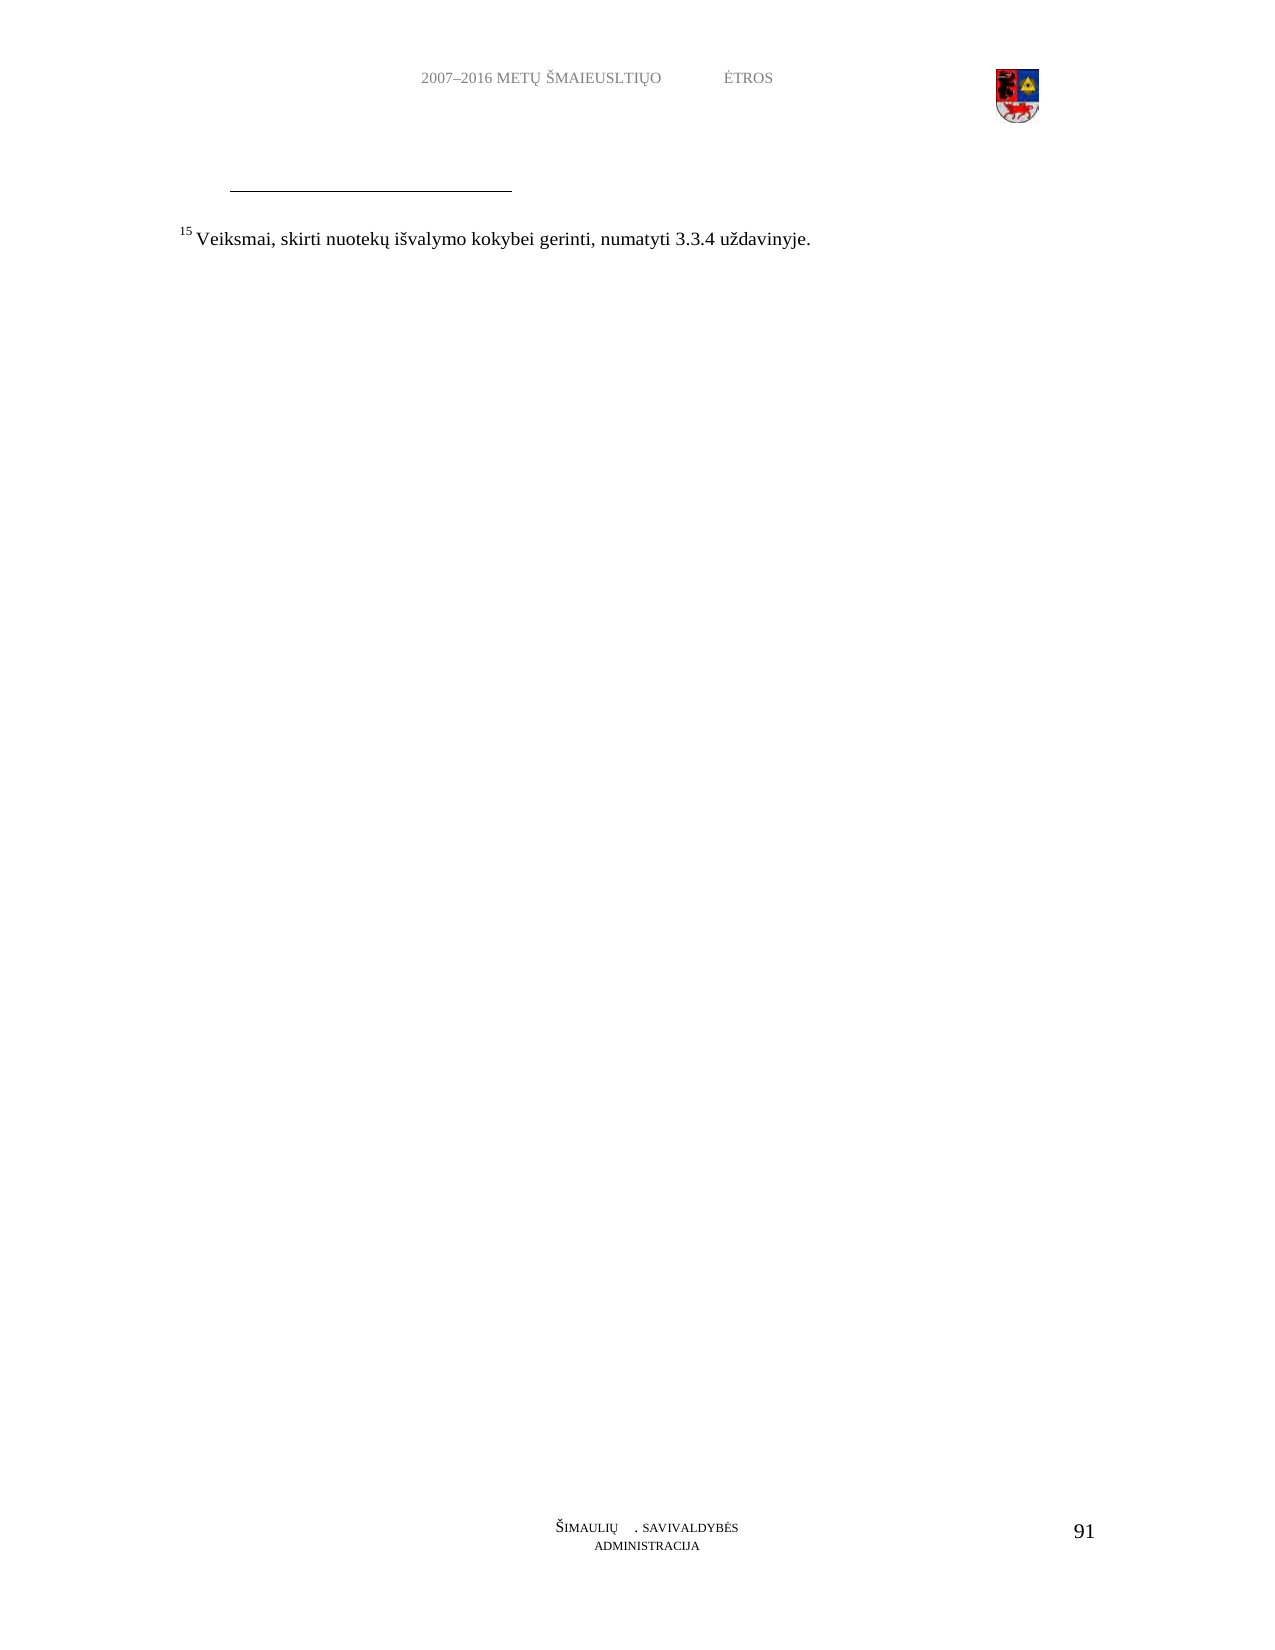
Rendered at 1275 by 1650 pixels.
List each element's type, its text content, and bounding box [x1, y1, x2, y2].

text 15 Veiksmai, skirti nuotekų išvalymo kokybei gerinti, numatyti 3.3.4 uždavinyje. [179, 223, 1075, 250]
